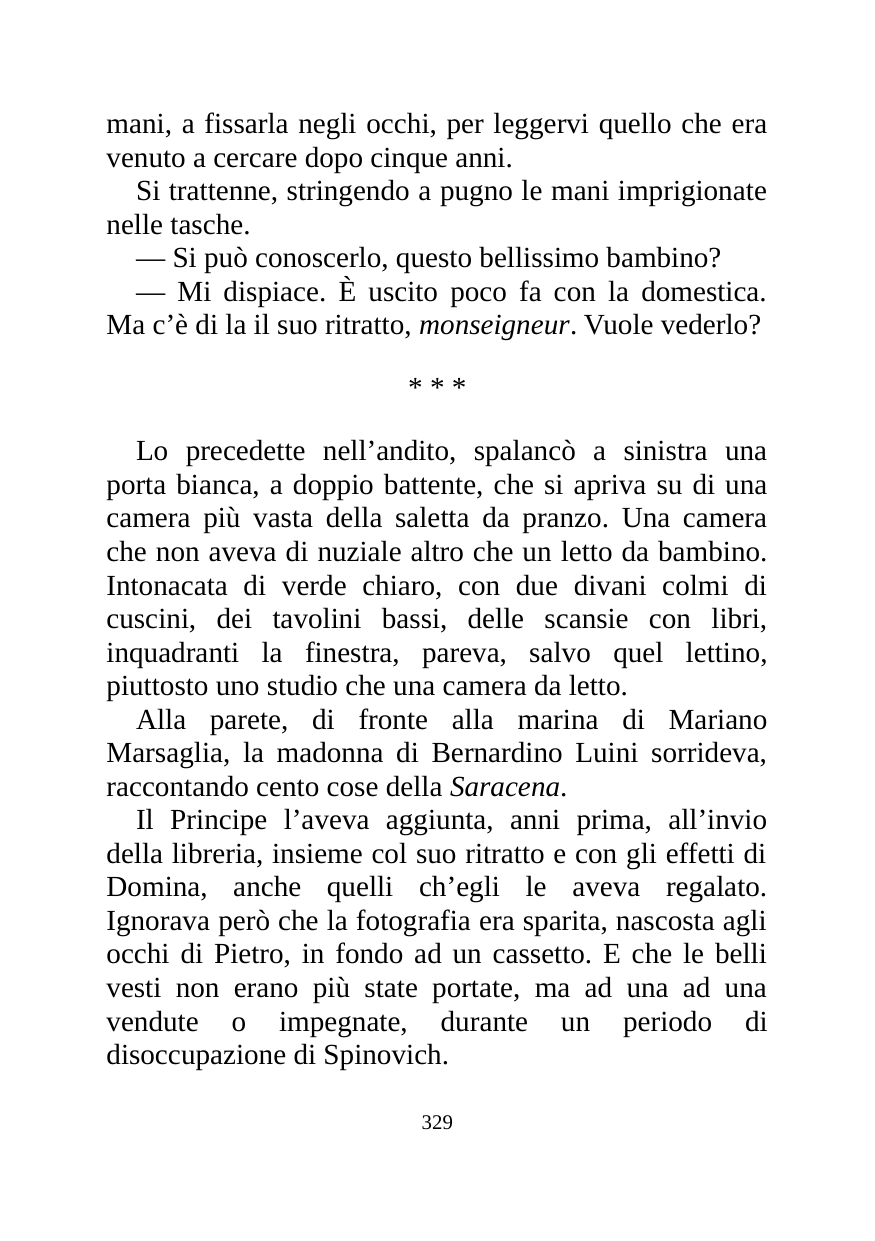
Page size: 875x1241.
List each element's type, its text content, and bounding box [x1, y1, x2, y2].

text Il Principe l’aveva aggiunta, anni prima, all’invio della libreria, insieme col suo ritratto e con gli effetti di Domina, anche quelli ch’egli le aveva regalato. Ignorava però che la fotografia era sparita, nascosta agli occhi di Pietro, in fondo ad un cassetto. E che le belli vesti non erano più state portate, ma ad una ad una vendute o impegnate, durante un periodo di disoccupazione di Spinovich. [106, 802, 768, 1071]
text * * * [106, 371, 768, 404]
text mani, a fissarla negli occhi, per leggervi quello che era venuto a cercare dopo cinque anni. [106, 106, 768, 173]
text Si trattenne, stringendo a pugno le mani imprigionate nelle tasche. [106, 173, 768, 240]
text Lo precedette nell’andito, spalancò a sinistra una porta bianca, a doppio battente, che si apriva su di una camera più vasta della saletta da pranzo. Una camera che non aveva di nuziale altro che un letto da bambino. Intonacata di verde chiaro, con due divani colmi di cuscini, dei tavolini bassi, delle scansie con libri, inquadranti la finestra, pareva, salvo quel lettino, piuttosto uno studio che una camera da letto. [106, 433, 768, 702]
text Alla parete, di fronte alla marina di Mariano Marsaglia, la madonna di Bernardino Luini sorrideva, raccontando cento cose della Saracena. [106, 702, 768, 802]
text — Si può conoscerlo, questo bellissimo bambino? [106, 240, 768, 274]
text — Mi dispiace. È uscito poco fa con la domestica. Ma c’è di la il suo ritratto, monseigneur. Vuole vederlo? [106, 274, 768, 341]
